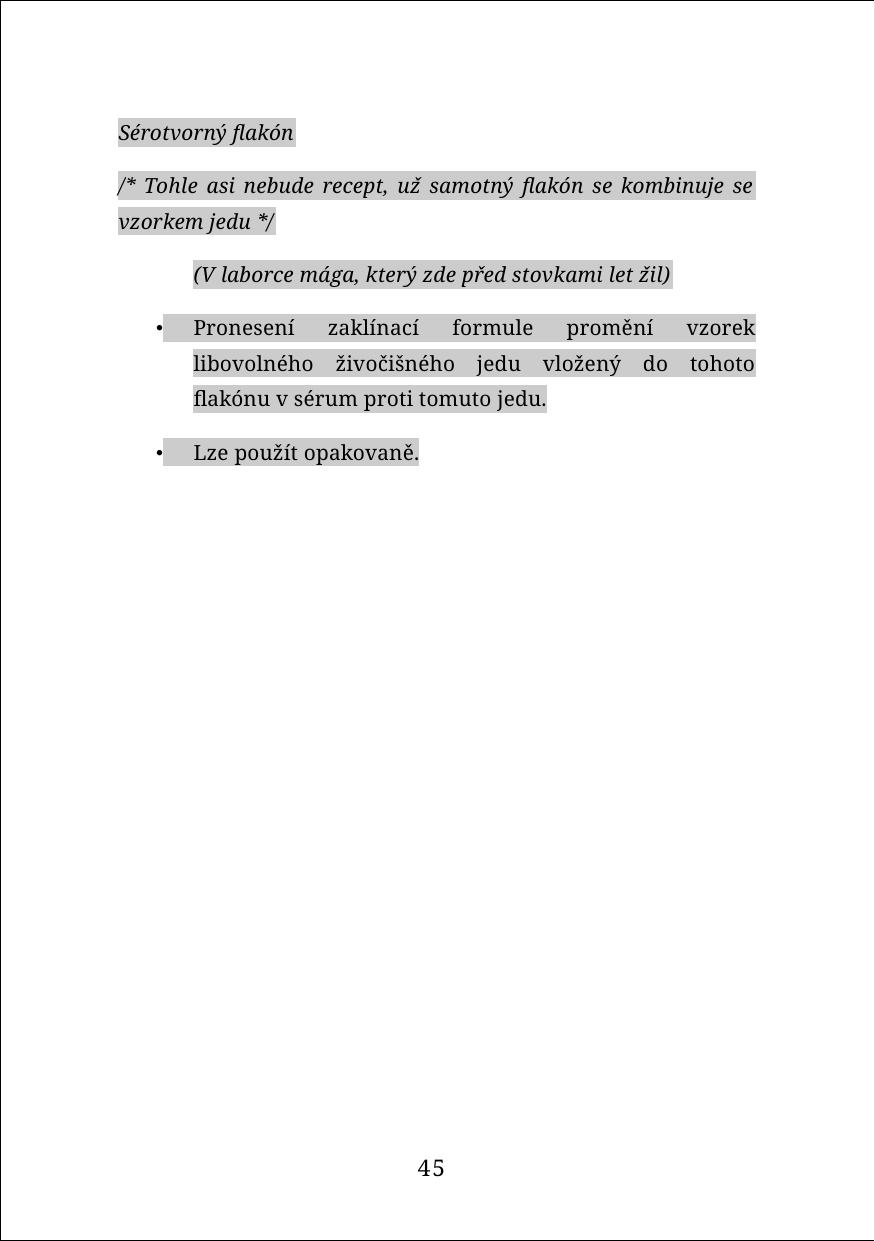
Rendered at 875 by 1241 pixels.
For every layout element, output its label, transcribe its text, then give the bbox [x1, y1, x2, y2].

list (V laborce mága, který zde před stovkami let žil) [156, 260, 756, 289]
text Sérotvorný flakón [118, 118, 756, 147]
text /* Tohle asi nebude recept, už samotný flakón se kombinuje se vzorkem jedu */ [118, 171, 756, 235]
list Pronesení zaklínací formule promění vzorek libovolného živočišného jedu vložený do tohoto flakónu v sérum proti tomuto jedu. [156, 313, 756, 413]
list Lze použít opakovaně. [156, 438, 756, 466]
